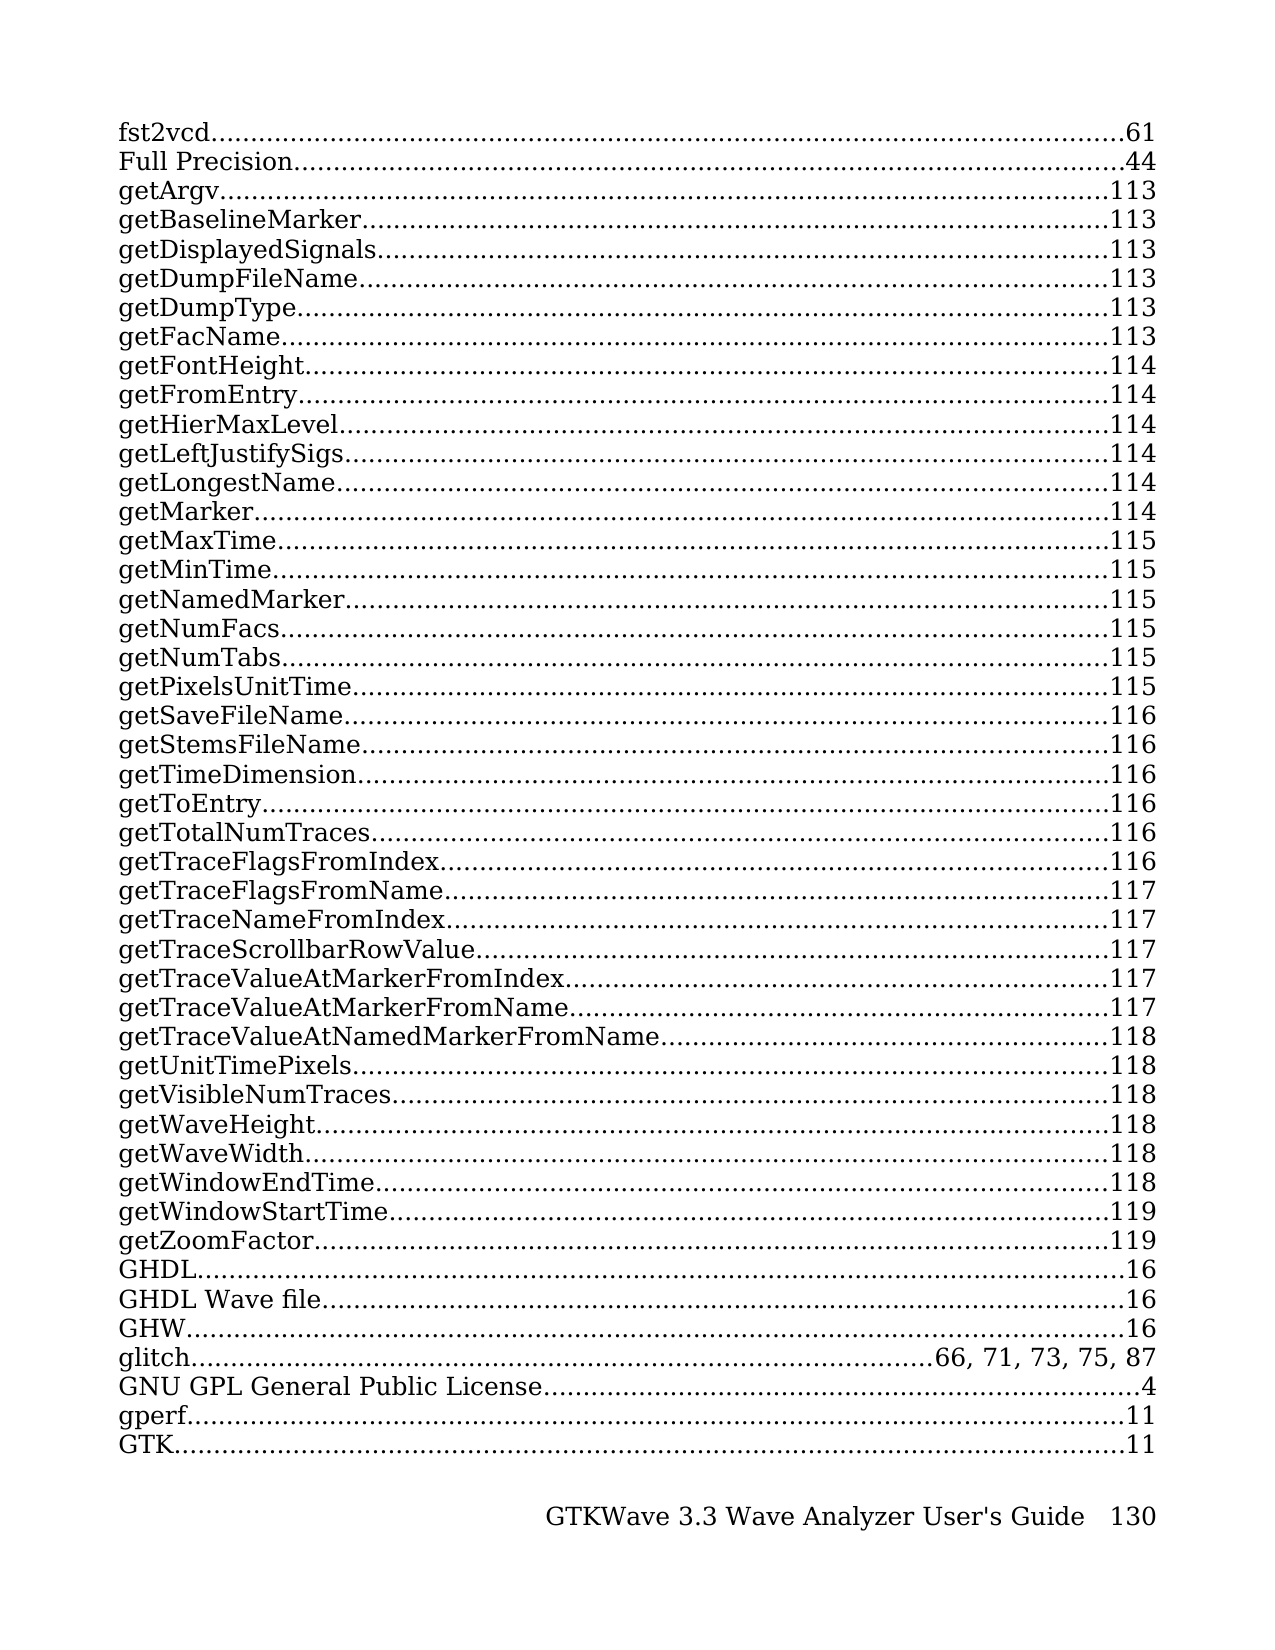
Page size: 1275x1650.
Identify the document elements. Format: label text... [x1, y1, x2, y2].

text Full Precision 44 [118, 147, 1157, 176]
text getDumpFileName 113 [118, 264, 1157, 293]
text getDumpType 113 [118, 293, 1157, 322]
text glitch 66, 71, 73, 75, 87 [118, 1343, 1157, 1372]
text getTimeDimension 116 [118, 760, 1157, 789]
text getUnitTimePixels 118 [118, 1051, 1157, 1081]
text gperf 11 [118, 1401, 1157, 1431]
text getWindowEndTime 118 [118, 1168, 1157, 1197]
text getFromEntry 114 [118, 381, 1157, 410]
text getSaveFileName 116 [118, 701, 1157, 731]
text getPixelsUnitTime 115 [118, 672, 1157, 701]
text getMarker 114 [118, 497, 1157, 526]
text getBaselineMarker 113 [118, 206, 1157, 235]
text getTraceFlagsFromName 117 [118, 876, 1157, 906]
text getTraceScrollbarRowValue 117 [118, 935, 1157, 964]
text getNamedMarker 115 [118, 585, 1157, 614]
text getFacName 113 [118, 322, 1157, 351]
text getMinTime 115 [118, 556, 1157, 585]
text getWaveHeight 118 [118, 1110, 1157, 1139]
text getNumFacs 115 [118, 614, 1157, 643]
text GHDL 16 [118, 1256, 1157, 1285]
text getTraceFlagsFromIndex 116 [118, 847, 1157, 876]
text getLongestName 114 [118, 468, 1157, 497]
text getZoomFactor 119 [118, 1226, 1157, 1256]
text getTraceValueAtMarkerFromIndex 117 [118, 964, 1157, 993]
text getMaxTime 115 [118, 526, 1157, 556]
text getWindowStartTime 119 [118, 1197, 1157, 1226]
text getStemsFileName 116 [118, 731, 1157, 760]
text getArgv 113 [118, 176, 1157, 206]
text getWaveWidth 118 [118, 1139, 1157, 1168]
text getTraceValueAtNamedMarkerFromName 118 [118, 1022, 1157, 1051]
text GTK 11 [118, 1431, 1157, 1460]
text getTraceNameFromIndex 117 [118, 906, 1157, 935]
text getToEntry 116 [118, 789, 1157, 818]
text GNU GPL General Public License 4 [118, 1372, 1157, 1401]
text getLeftJustifySigs 114 [118, 439, 1157, 468]
text getFontHeight 114 [118, 351, 1157, 381]
text getNumTabs 115 [118, 643, 1157, 672]
text GHDL Wave file 16 [118, 1285, 1157, 1314]
text fst2vcd 61 [118, 118, 1157, 147]
text getTotalNumTraces 116 [118, 818, 1157, 847]
text getTraceValueAtMarkerFromName 117 [118, 993, 1157, 1022]
text getVisibleNumTraces 118 [118, 1081, 1157, 1110]
text getHierMaxLevel 114 [118, 410, 1157, 439]
text GHW 16 [118, 1314, 1157, 1343]
text getDisplayedSignals 113 [118, 235, 1157, 264]
